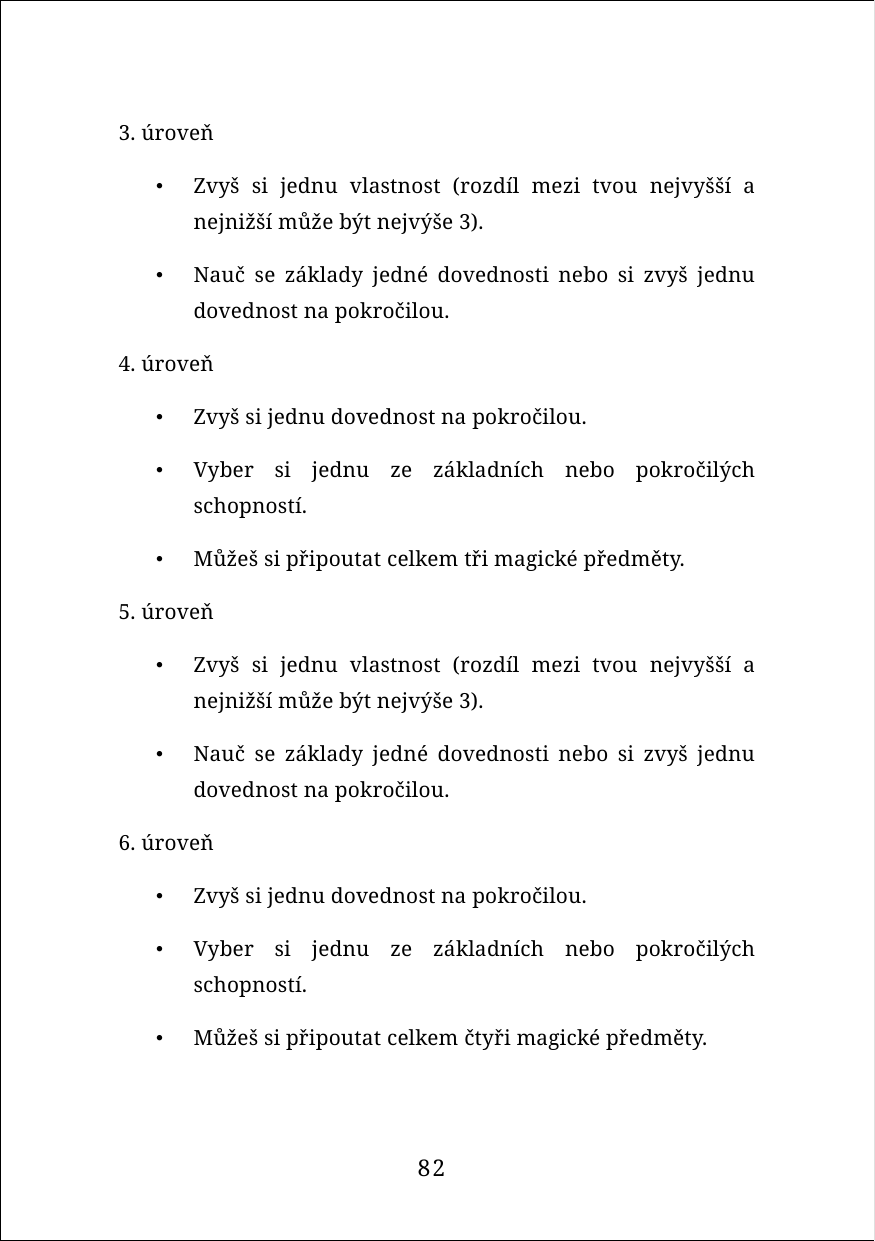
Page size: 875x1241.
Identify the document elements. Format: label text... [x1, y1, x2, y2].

list Zvyš si jednu vlastnost (rozdíl mezi tvou nejvyšší a nejnižší může být nejvýše 3). [156, 651, 756, 714]
list Zvyš si jednu dovednost na pokročilou. [156, 881, 756, 910]
text 3. úroveň [118, 118, 756, 147]
text 6. úroveň [118, 828, 756, 857]
list Můžeš si připoutat celkem čtyři magické předměty. [156, 1023, 756, 1052]
list Nauč se základy jedné dovednosti nebo si zvyš jednu dovednost na pokročilou. [156, 739, 756, 803]
list Vyber si jednu ze základních nebo pokročilých schopností. [156, 455, 756, 519]
list Vyber si jednu ze základních nebo pokročilých schopností. [156, 934, 756, 998]
text 5. úroveň [118, 597, 756, 626]
list Zvyš si jednu vlastnost (rozdíl mezi tvou nejvyšší a nejnižší může být nejvýše 3). [156, 171, 756, 235]
text 4. úroveň [118, 349, 756, 377]
list Zvyš si jednu dovednost na pokročilou. [156, 402, 756, 431]
list Nauč se základy jedné dovednosti nebo si zvyš jednu dovednost na pokročilou. [156, 260, 756, 324]
list Můžeš si připoutat celkem tři magické předměty. [156, 544, 756, 573]
